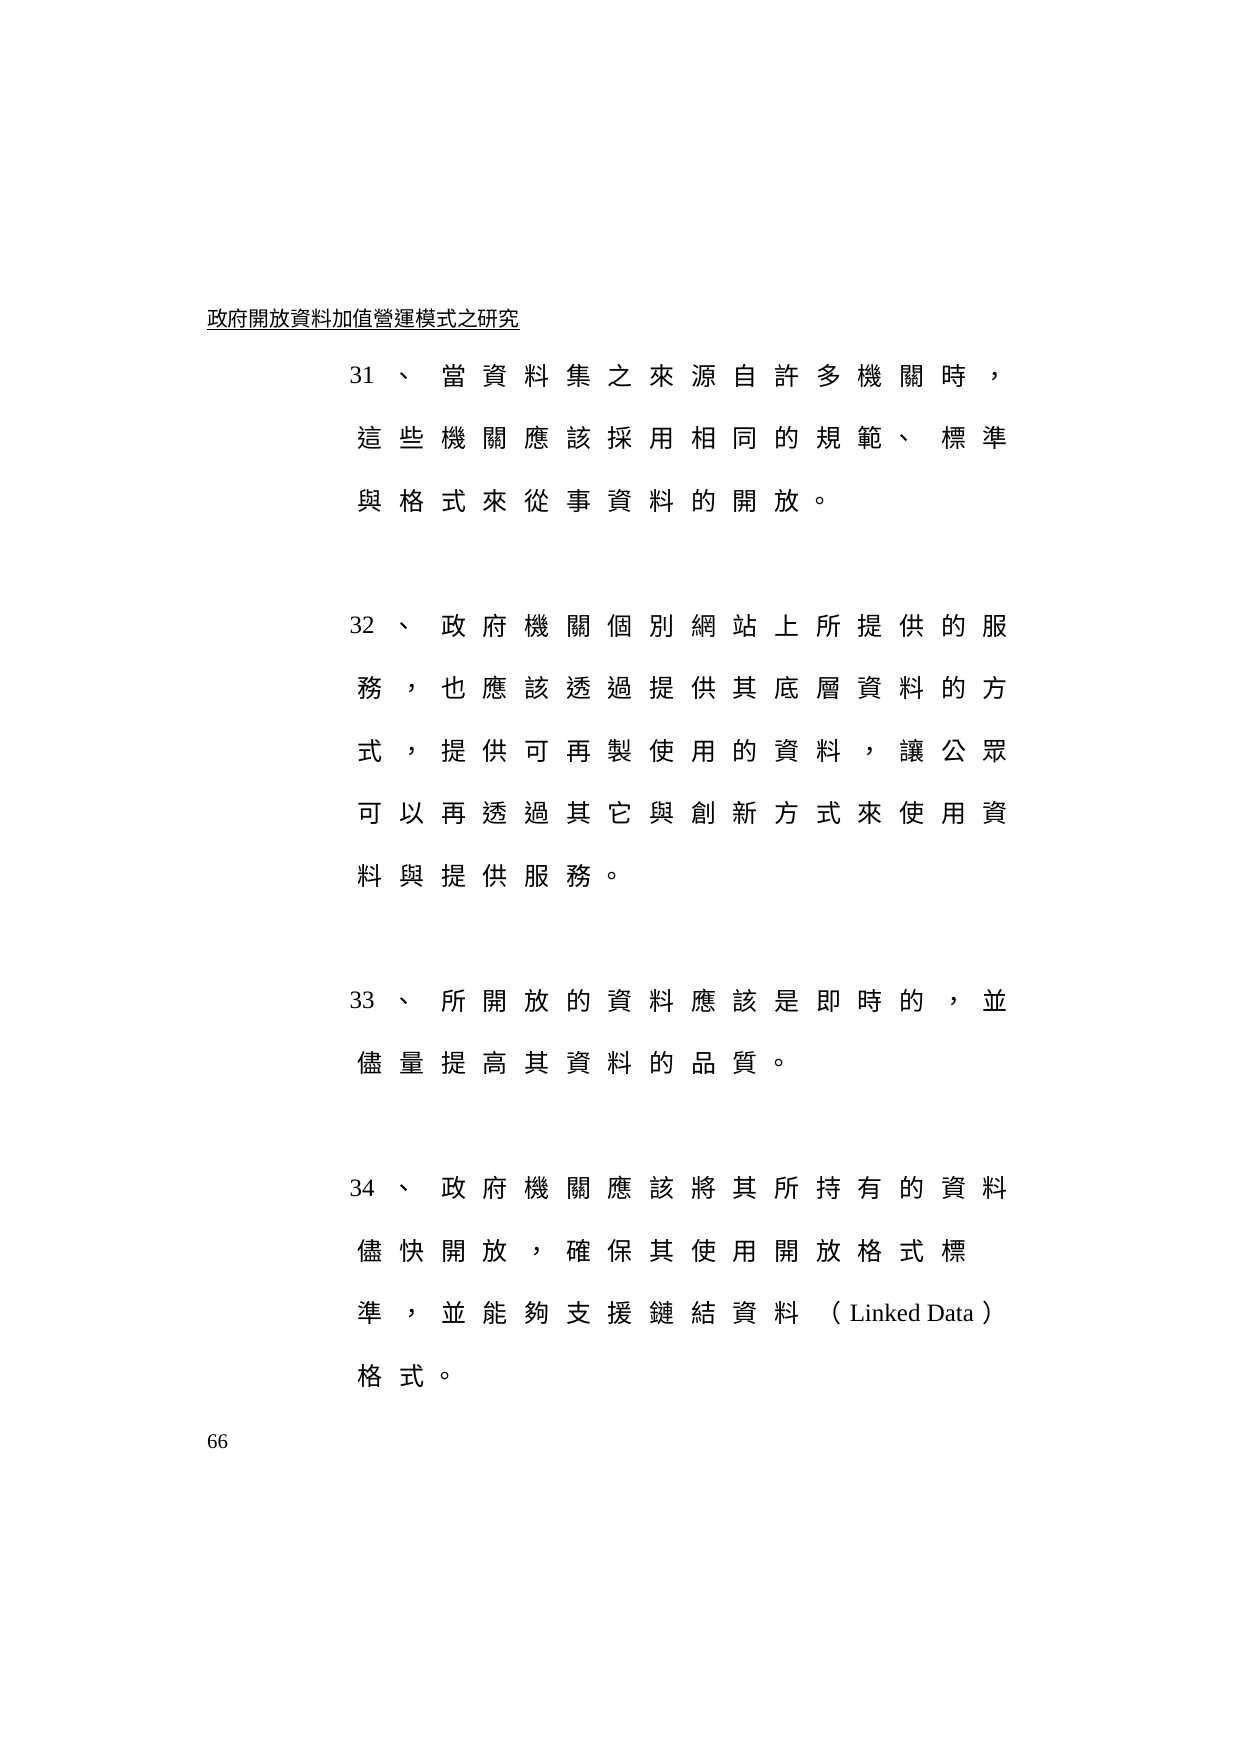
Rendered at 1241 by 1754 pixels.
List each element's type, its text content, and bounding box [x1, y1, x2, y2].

list 當資料集之來源自許多機關時，這些機關應該採用相同的規範、標準與格式來從事資料的開放。 [274, 333, 1016, 520]
list 政府機關應該將其所持有的資料儘快開放，確保其使用開放格式標準，並能夠支援鏈結資料（Linked Data）格式。 [274, 1145, 1016, 1395]
list 所開放的資料應該是即時的，並儘量提高其資料的品質。 [274, 958, 1016, 1083]
list 政府機關個別網站上所提供的服務，也應該透過提供其底層資料的方式，提供可再製使用的資料，讓公眾可以再透過其它與創新方式來使用資料與提供服務。 [274, 583, 1016, 895]
